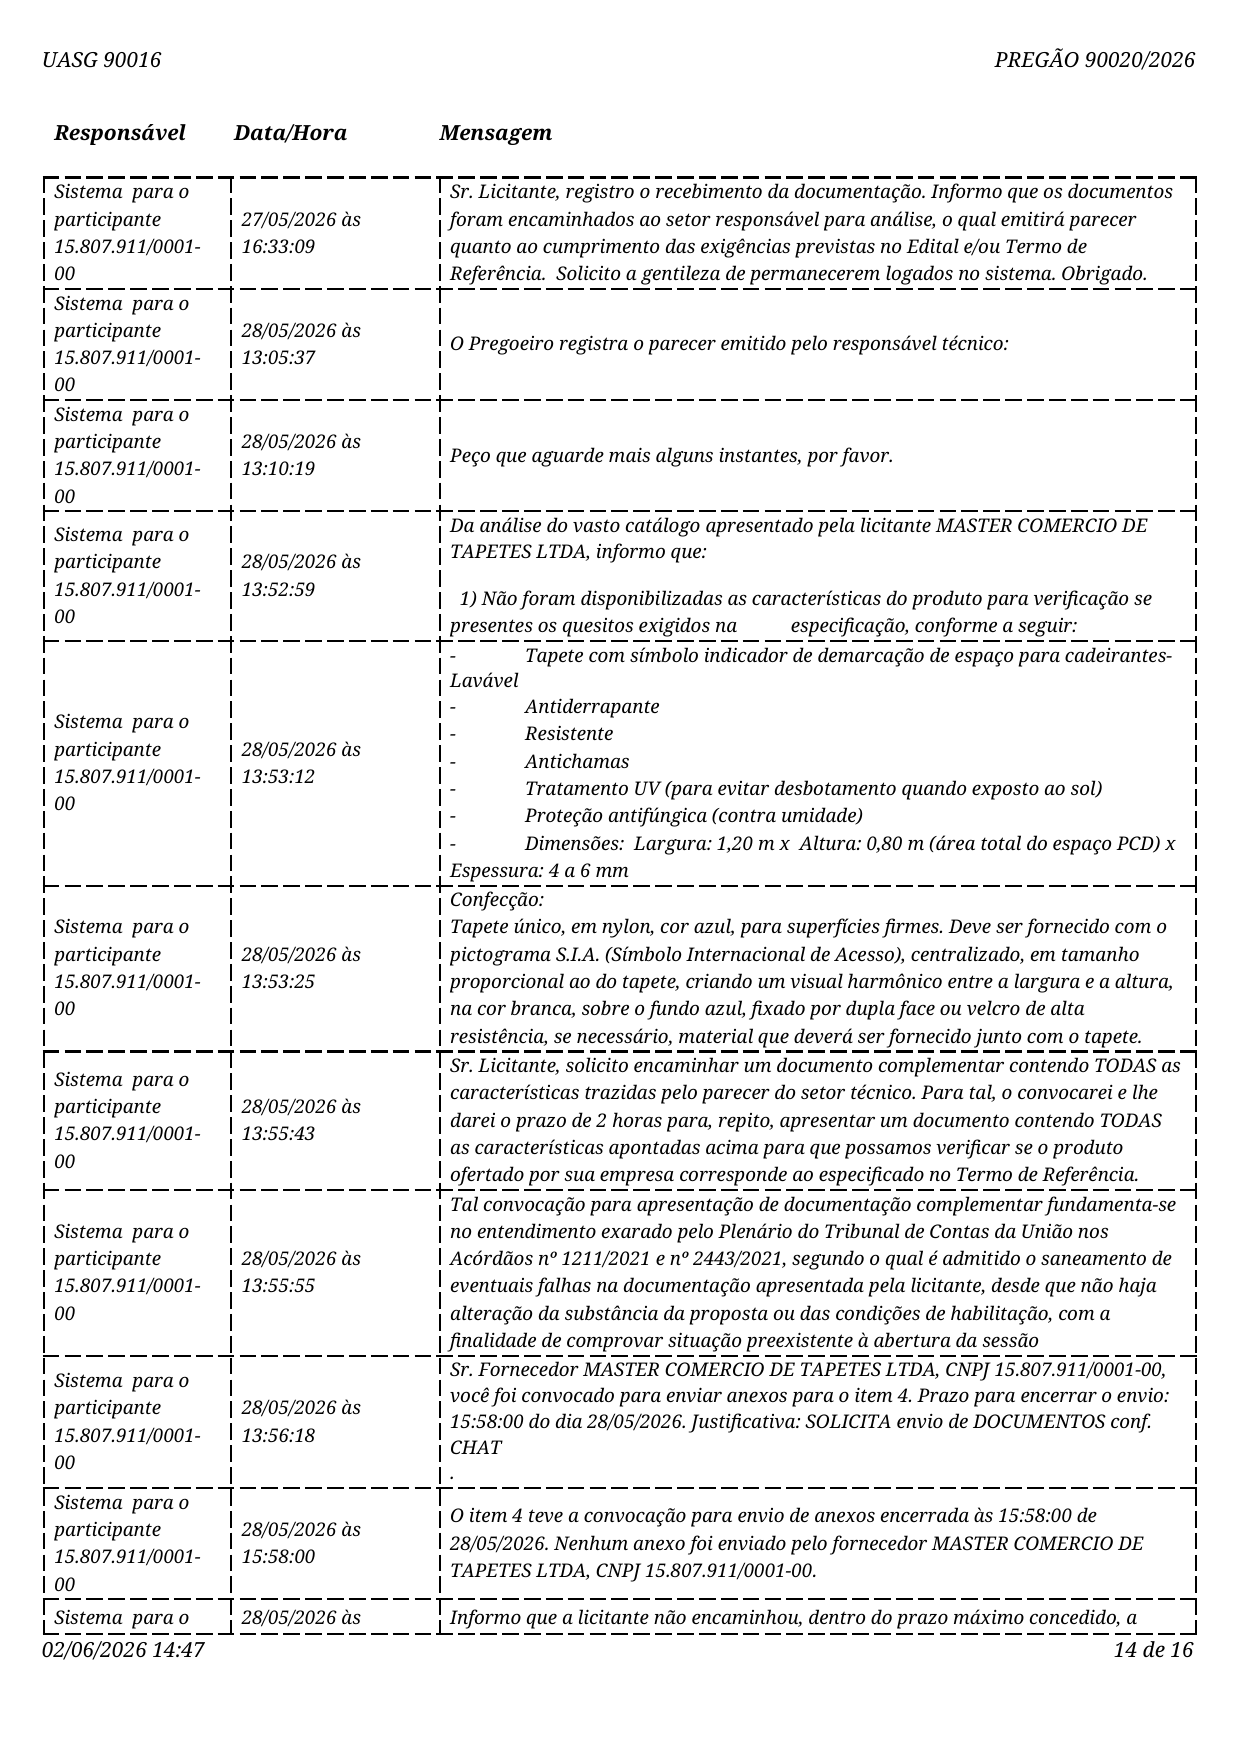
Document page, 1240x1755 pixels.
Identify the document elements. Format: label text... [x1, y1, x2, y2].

table_cell 28/05/2026 às 13:53:12 [231, 640, 439, 884]
table_cell 28/05/2026 às 13:55:43 [231, 1050, 439, 1189]
table_cell Peço que aguarde mais alguns instantes, por favor. [440, 399, 1196, 510]
table_cell O Pregoeiro registra o parecer emitido pelo responsável técnico: [440, 288, 1196, 399]
table_cell 28/05/2026 às 13:55:55 [231, 1189, 439, 1355]
table_cell 28/05/2026 às [231, 1598, 439, 1633]
table_cell Sr. Licitante, solicito encaminhar um documento complementar contendo TODAS as características trazidas pelo parecer do setor técnico. Para tal, o convocarei e lhe darei o prazo de 2 horas para, repito, apresentar um documento contendo TODAS as características apontadas acima para que possamos verificar se o produto ofertado por sua empresa corresponde ao especificado no Termo de Referência. [440, 1050, 1196, 1189]
table_header Sistema para o participante 15.807.911/0001-00 [44, 176, 231, 288]
table_cell 28/05/2026 às 15:58:00 [231, 1487, 439, 1598]
table_cell Tal convocação para apresentação de documentação complementar fundamenta-se no entendimento exarado pelo Plenário do Tribunal de Contas da União nos Acórdãos nº 1211/2021 e nº 2443/2021, segundo o qual é admitido o saneamento de eventuais falhas na documentação apresentada pela licitante, desde que não haja alteração da substância da proposta ou das condições de habilitação, com a finalidade de comprovar situação preexistente à abertura da sessão [440, 1189, 1196, 1355]
table_cell Sistema para o participante 15.807.911/0001-00 [44, 510, 231, 640]
table_cell Da análise do vasto catálogo apresentado pela licitante MASTER COMERCIO DE TAPETES LTDA, informo que: 1) Não foram disponibilizadas as características do produto para verificação se presentes os quesitos exigidos na especificação, conforme a seguir: [440, 510, 1196, 640]
table_header 27/05/2026 às 16:33:09 [231, 176, 439, 288]
table_cell Sistema para o participante 15.807.911/0001-00 [44, 640, 231, 884]
table_cell 28/05/2026 às 13:56:18 [231, 1355, 439, 1487]
table_cell Sistema para o participante 15.807.911/0001-00 [44, 885, 231, 1050]
table_cell 28/05/2026 às 13:10:19 [231, 399, 439, 510]
table_cell Confecção: Tapete único, em nylon, cor azul, para superfícies firmes. Deve ser fornecido com o pictograma S.I.A. (Símbolo Internacional de Acesso), centralizado, em tamanho proporcional ao do tapete, criando um visual harmônico entre a largura e a altura, na cor branca, sobre o fundo azul, fixado por dupla face ou velcro de alta resistência, se necessário, material que deverá ser fornecido junto com o tapete. [440, 885, 1196, 1050]
table_cell Sistema para o participante 15.807.911/0001-00 [44, 288, 231, 399]
table_cell Sistema para o participante 15.807.911/0001-00 [44, 1050, 231, 1189]
table_cell Sistema para o participante 15.807.911/0001-00 [44, 399, 231, 510]
table_cell O item 4 teve a convocação para envio de anexos encerrada às 15:58:00 de 28/05/2026. Nenhum anexo foi enviado pelo fornecedor MASTER COMERCIO DE TAPETES LTDA, CNPJ 15.807.911/0001-00. [440, 1487, 1196, 1598]
table_cell 28/05/2026 às 13:53:25 [231, 885, 439, 1050]
table_cell Sistema para o participante 15.807.911/0001-00 [44, 1355, 231, 1487]
table_cell Sistema para o participante 15.807.911/0001-00 [44, 1487, 231, 1598]
table_cell Sistema para o [44, 1598, 231, 1633]
table_cell Informo que a licitante não encaminhou, dentro do prazo máximo concedido, a [440, 1598, 1196, 1633]
table_cell Sistema para o participante 15.807.911/0001-00 [44, 1189, 231, 1355]
table_header Sr. Licitante, registro o recebimento da documentação. Informo que os documentos foram encaminhados ao setor responsável para análise, o qual emitirá parecer quanto ao cumprimento das exigências previstas no Edital e/ou Termo de Referência. Solicito a gentileza de permanecerem logados no sistema. Obrigado. [440, 176, 1196, 288]
table_cell 28/05/2026 às 13:05:37 [231, 288, 439, 399]
table_cell Tapete com símbolo indicador de demarcação de espaço para cadeirantes- Lavável Antiderrapante Resistente Antichamas Tratamento UV (para evitar desbotamento quando exposto ao sol) Proteção antifúngica (contra umidade) Dimensões: Largura: 1,20 m x Altura: 0,80 m (área total do espaço PCD) x Espessura: 4 a 6 mm [440, 640, 1196, 884]
table_cell 28/05/2026 às 13:52:59 [231, 510, 439, 640]
table_cell Sr. Fornecedor MASTER COMERCIO DE TAPETES LTDA, CNPJ 15.807.911/0001-00, você foi convocado para enviar anexos para o item 4. Prazo para encerrar o envio: 15:58:00 do dia 28/05/2026. Justificativa: SOLICITA envio de DOCUMENTOS conf. CHAT . [440, 1355, 1196, 1487]
